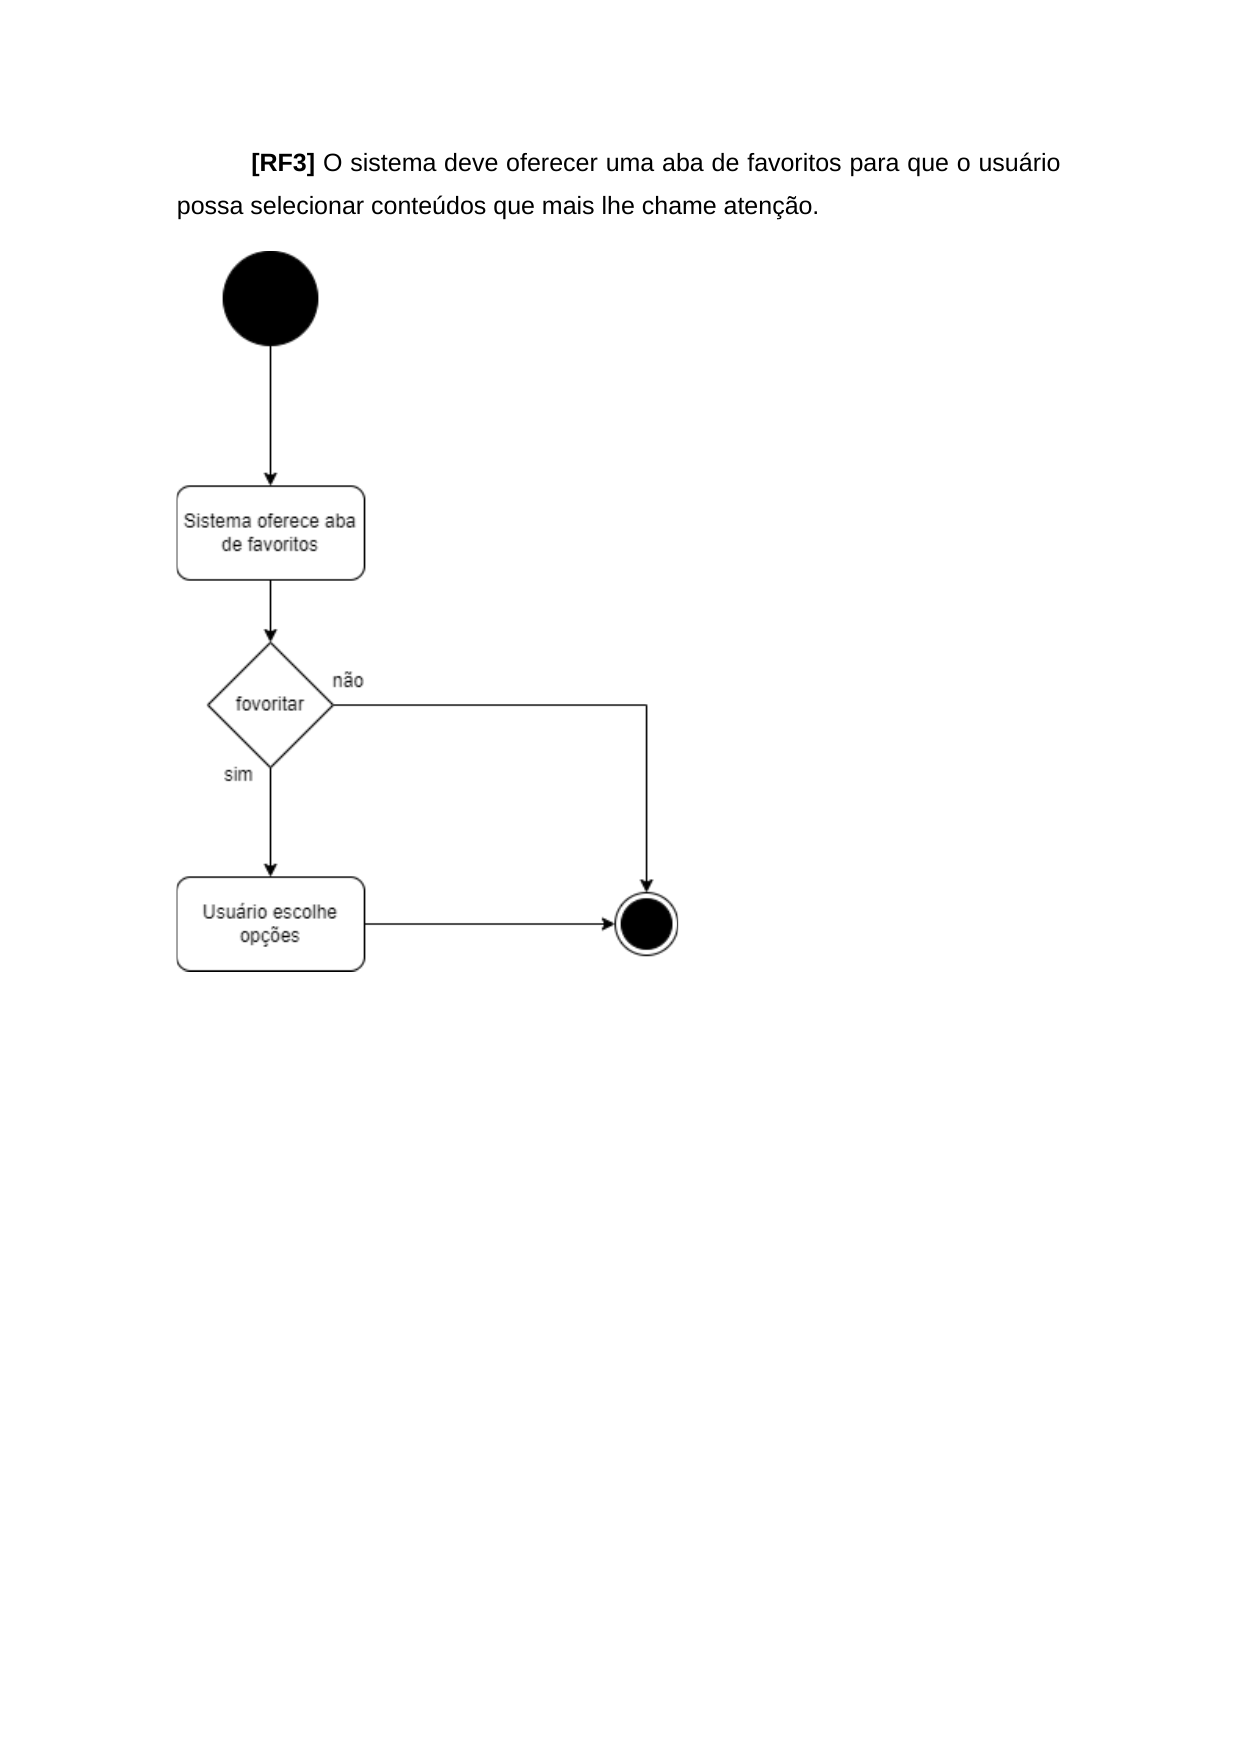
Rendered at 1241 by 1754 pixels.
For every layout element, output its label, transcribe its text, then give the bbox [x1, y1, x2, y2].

text [RF3] O sistema deve oferecer uma aba de favoritos para que o usuário possa selecionar conteúdos que mais lhe chame atenção. [177, 148, 1063, 219]
